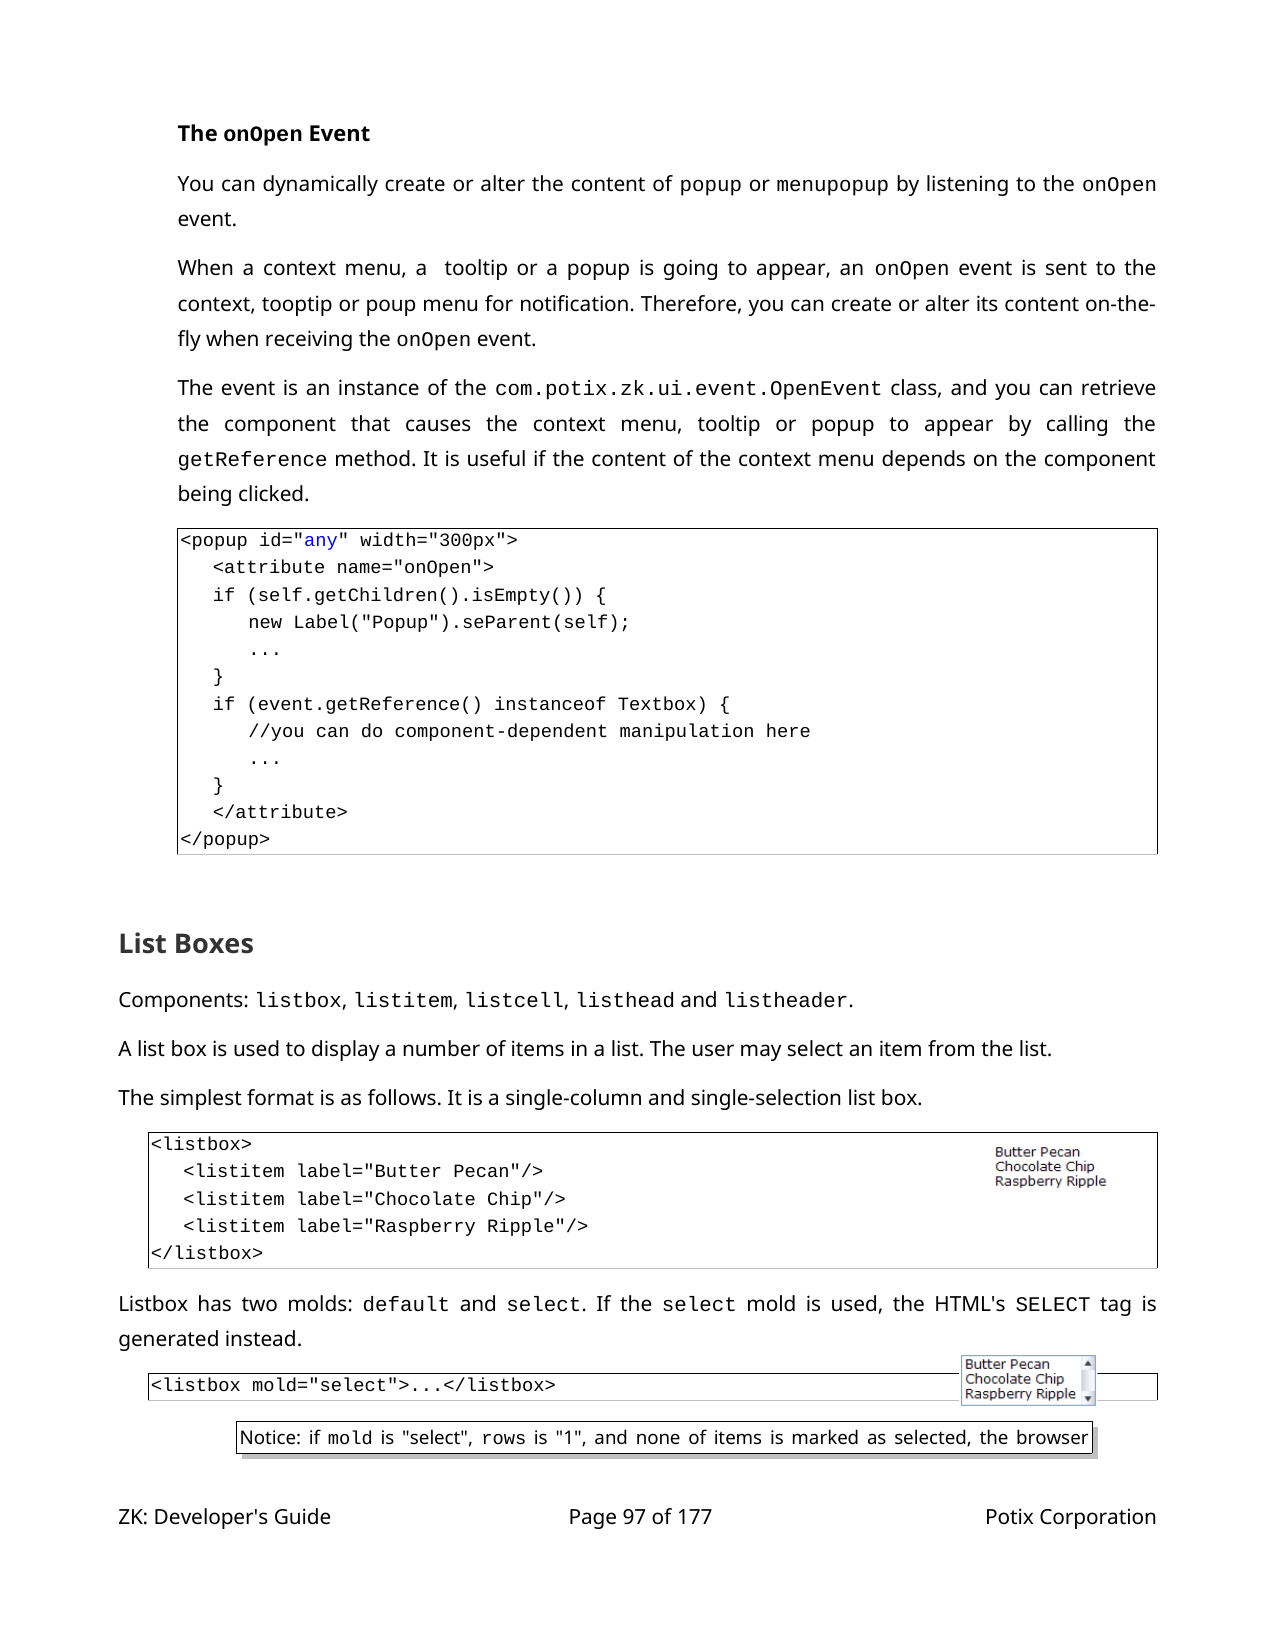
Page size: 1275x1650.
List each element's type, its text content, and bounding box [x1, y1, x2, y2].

text </attribute> </popup> [178, 800, 1157, 854]
text Listbox has two molds: default and select. If the select mold is used, the HTML's SELECT tag is generated instead. [118, 1289, 1157, 1352]
text </listbox> [149, 1241, 1157, 1268]
text Components: listbox, listitem, listcell, listhead and listheader. [118, 985, 1157, 1014]
text <popup id="any" width="300px"> [178, 529, 1157, 552]
text The simplest format is as follows. It is a single-column and single-selection list box. [118, 1083, 1157, 1111]
text When a context menu, a tooltip or a popup is going to appear, an onOpen event is sent to the context, tooptip or poup menu for notification. Therefore, you can create or alter its content on-the-fly when receiving the onOpen event. [177, 253, 1157, 352]
text A list box is used to display a number of items in a list. The user may select an item from the list. [118, 1034, 1157, 1063]
text <listbox> [149, 1133, 1157, 1156]
text ... [178, 637, 1157, 661]
text new Label("Popup").seParent(self); [178, 610, 1157, 634]
text You can dynamically create or alter the content of popup or menupopup by listening to the onOpen event. [177, 169, 1157, 233]
picture [959, 1353, 1098, 1408]
subtitle The onOpen Event [177, 118, 1157, 148]
text <attribute name="onOpen"> [178, 555, 1157, 580]
subtitle List Boxes [118, 925, 1157, 962]
text <listbox mold="select">...</listbox> [149, 1374, 959, 1400]
text //you can do component-dependent manipulation here [178, 718, 1157, 743]
text ... [178, 746, 1157, 770]
text <listitem label="Chocolate Chip"/> [149, 1186, 1157, 1211]
text if (event.getReference() instanceof Textbox) { [178, 691, 1157, 716]
text if (self.getChildren().isEmpty()) { [178, 583, 1157, 607]
text The event is an instance of the com.potix.zk.ui.event.OpenEvent class, and you can retrieve the component that causes the context menu, tooltip or popup to appear by calling the getReference method. It is useful if the content of the context menu depends on the component being clicked. [177, 373, 1157, 508]
picture [990, 1142, 1118, 1191]
text [1118, 1159, 1157, 1183]
text } [178, 664, 1157, 688]
text <listitem label="Butter Pecan"/> [149, 1159, 990, 1183]
text [1098, 1374, 1157, 1400]
text <listitem label="Raspberry Ripple"/> [149, 1214, 1157, 1238]
text } [178, 773, 1157, 797]
text Notice: if mold is "select", rows is "1", and none of items is marked as selected, the browser [237, 1422, 1092, 1453]
